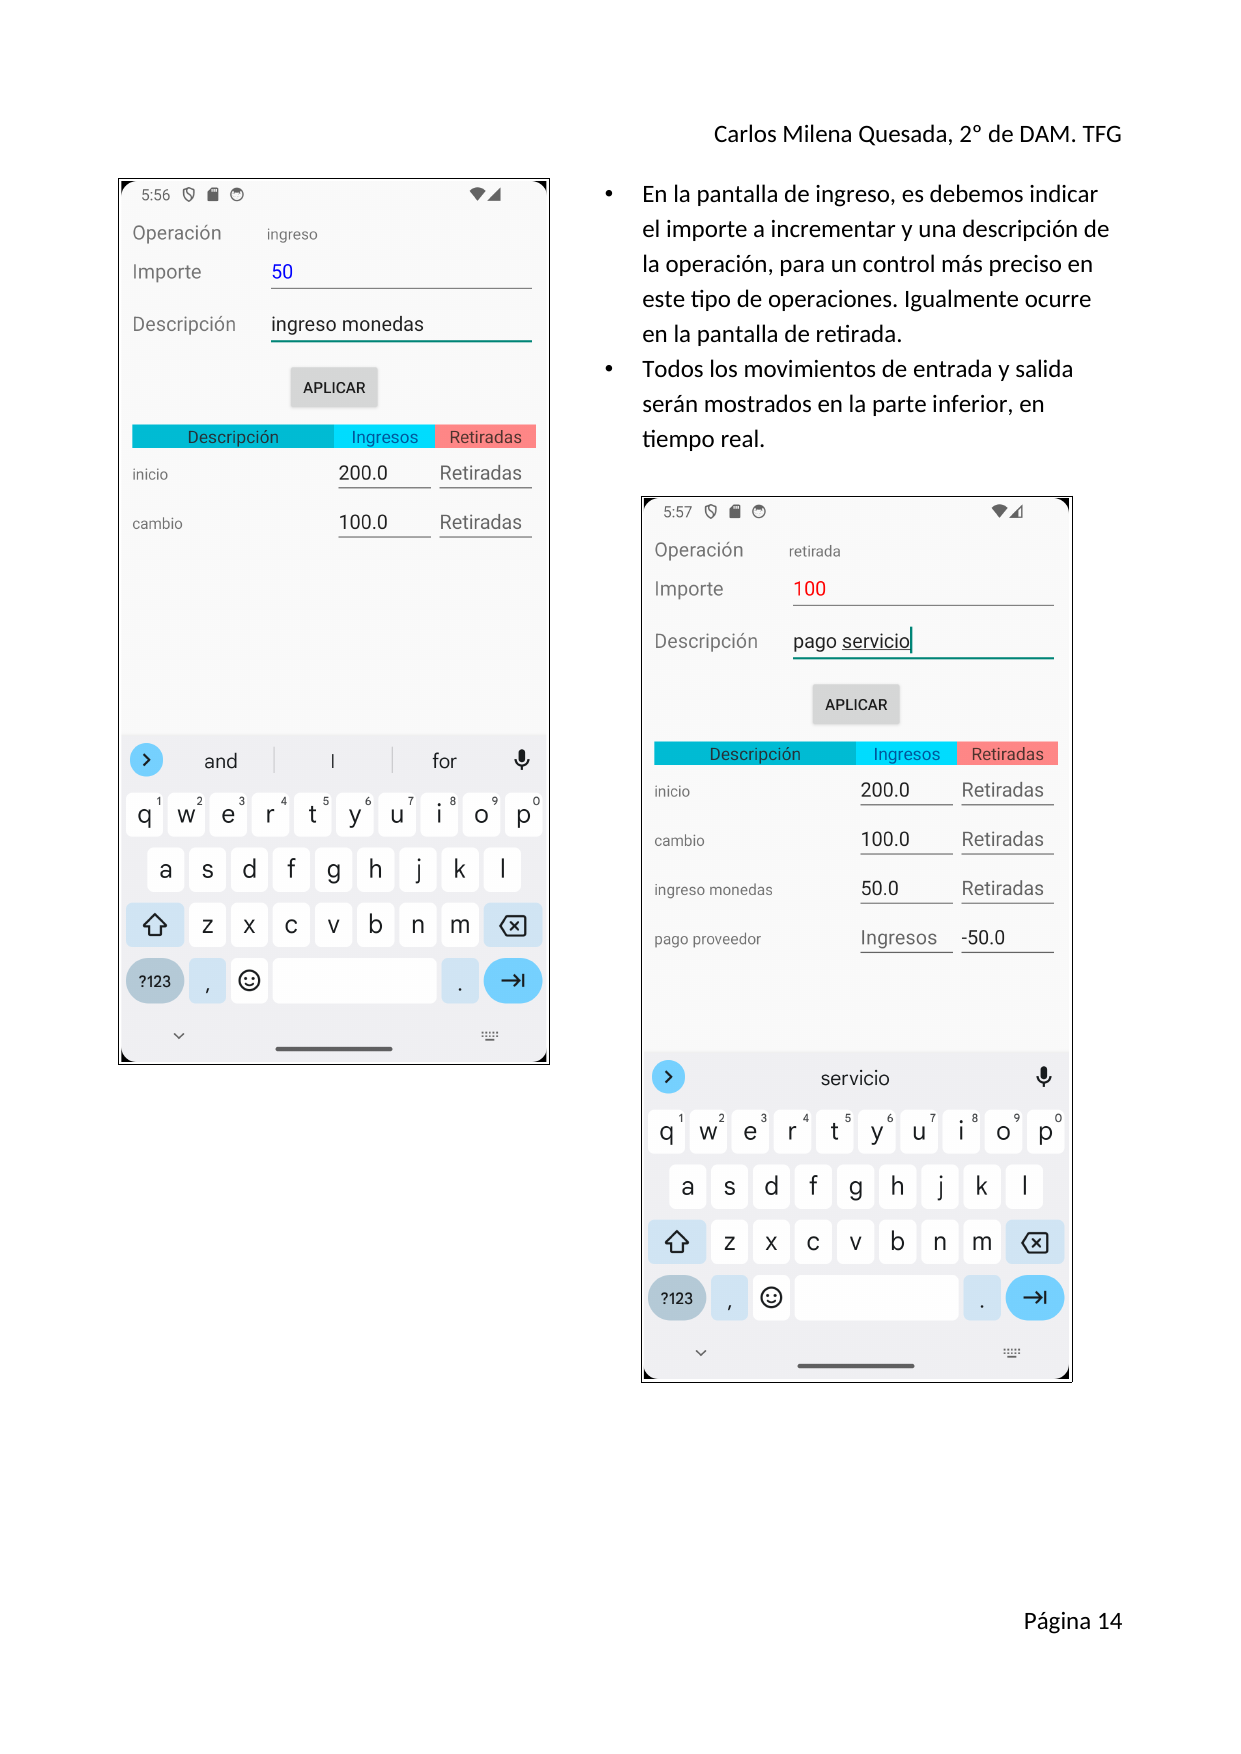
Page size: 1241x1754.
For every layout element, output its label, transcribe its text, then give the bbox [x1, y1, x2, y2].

list En la pantalla de ingreso, es debemos indicar el importe a incrementar y una descripción de la operación, para un control más preciso en este tipo de operaciones. Igualmente ocurre en la pantalla de retirada. [550, 178, 1122, 349]
list Todos los movimientos de entrada y salida serán mostrados en la parte inferior, en tiempo real. [550, 353, 1122, 454]
